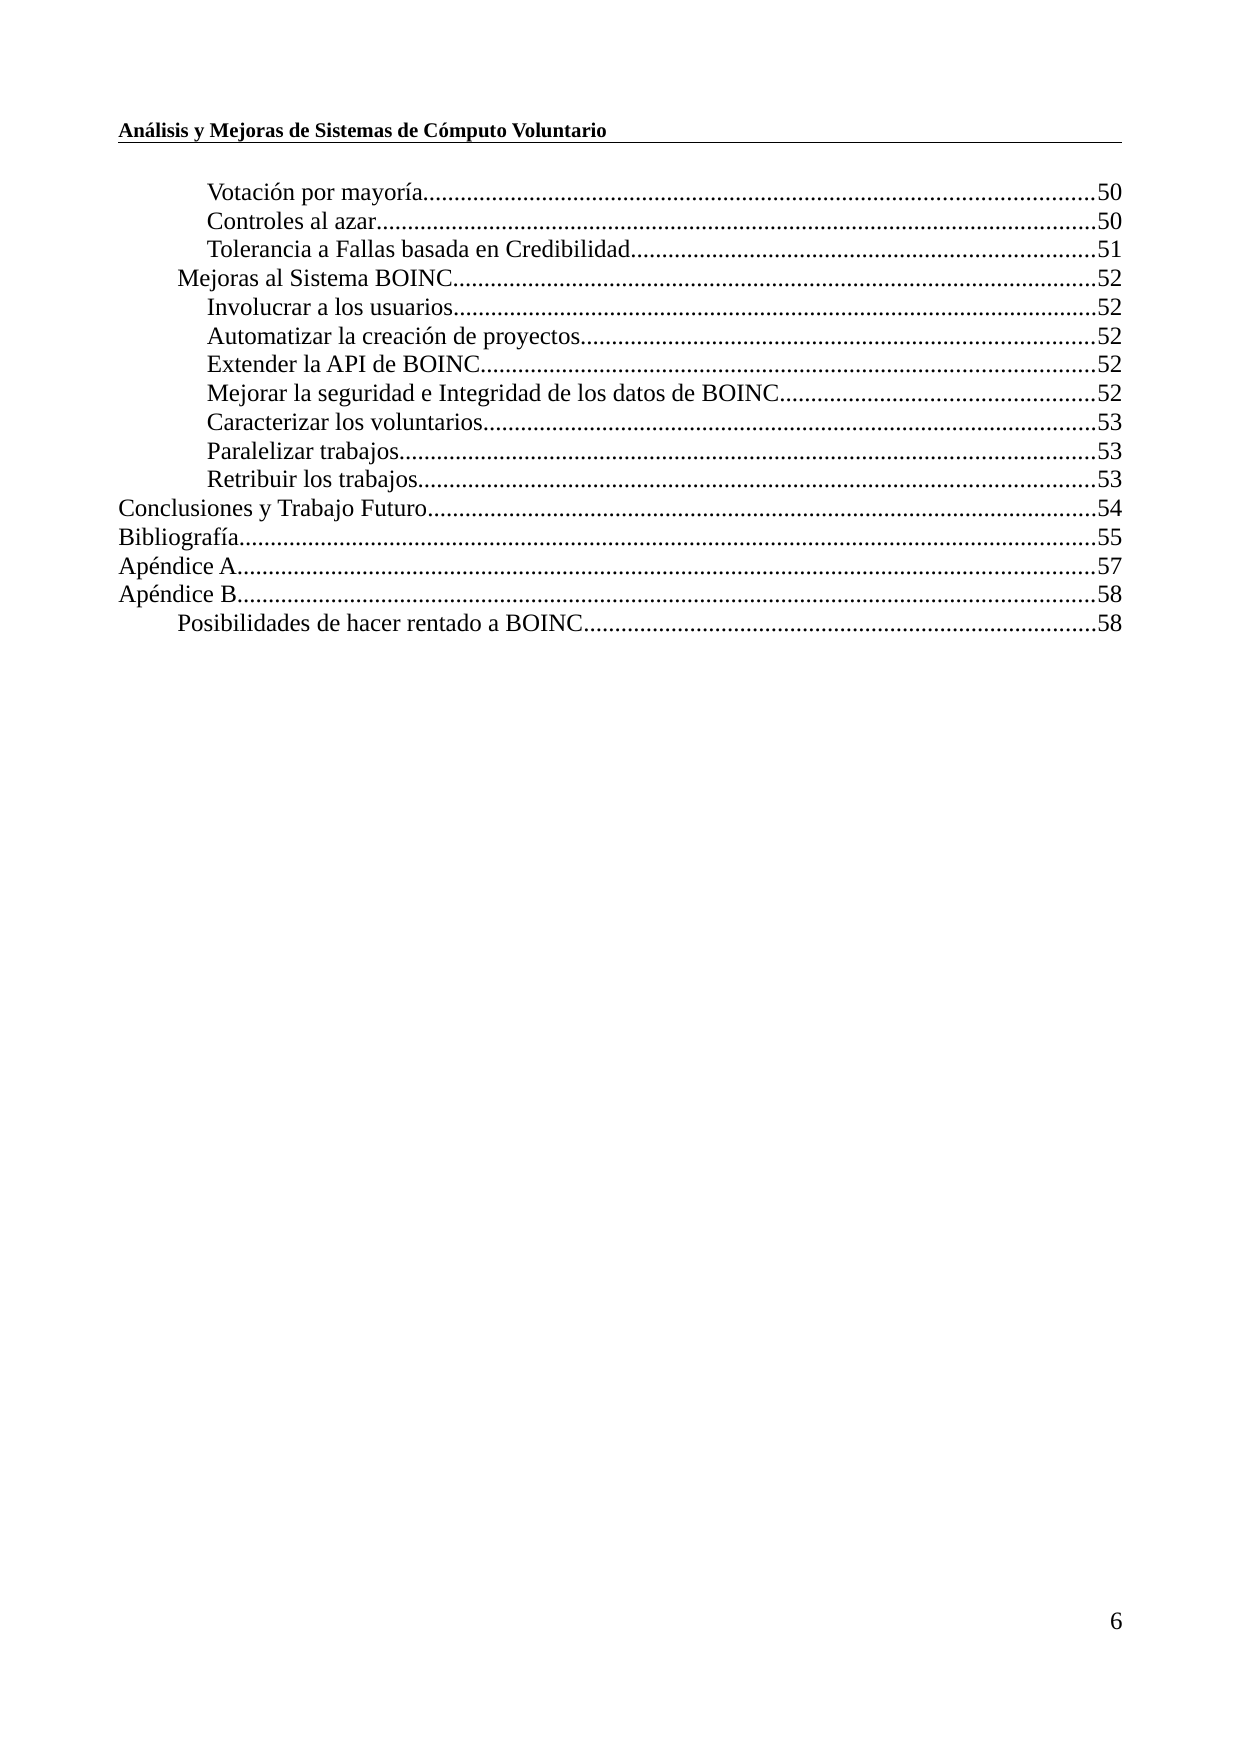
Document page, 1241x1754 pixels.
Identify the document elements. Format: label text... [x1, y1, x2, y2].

text Extender la API de BOINC 52 [207, 349, 1122, 378]
text Involucrar a los usuarios 52 [207, 292, 1122, 321]
text Posibilidades de hacer rentado a BOINC 58 [177, 608, 1122, 637]
text Mejorar la seguridad e Integridad de los datos de BOINC 52 [207, 378, 1122, 407]
text Bibliografía 55 [118, 522, 1122, 551]
text Automatizar la creación de proyectos 52 [207, 321, 1122, 349]
text Caracterizar los voluntarios 53 [207, 407, 1122, 436]
text Paralelizar trabajos 53 [207, 436, 1122, 464]
text Votación por mayoría 50 [207, 177, 1122, 206]
text Controles al azar 50 [207, 206, 1122, 234]
text Conclusiones y Trabajo Futuro 54 [118, 493, 1122, 522]
text Apéndice A 57 [118, 551, 1122, 579]
text Retribuir los trabajos 53 [207, 464, 1122, 493]
text Tolerancia a Fallas basada en Credibilidad 51 [207, 234, 1122, 263]
text Apéndice B 58 [118, 579, 1122, 608]
text Mejoras al Sistema BOINC 52 [177, 263, 1122, 292]
